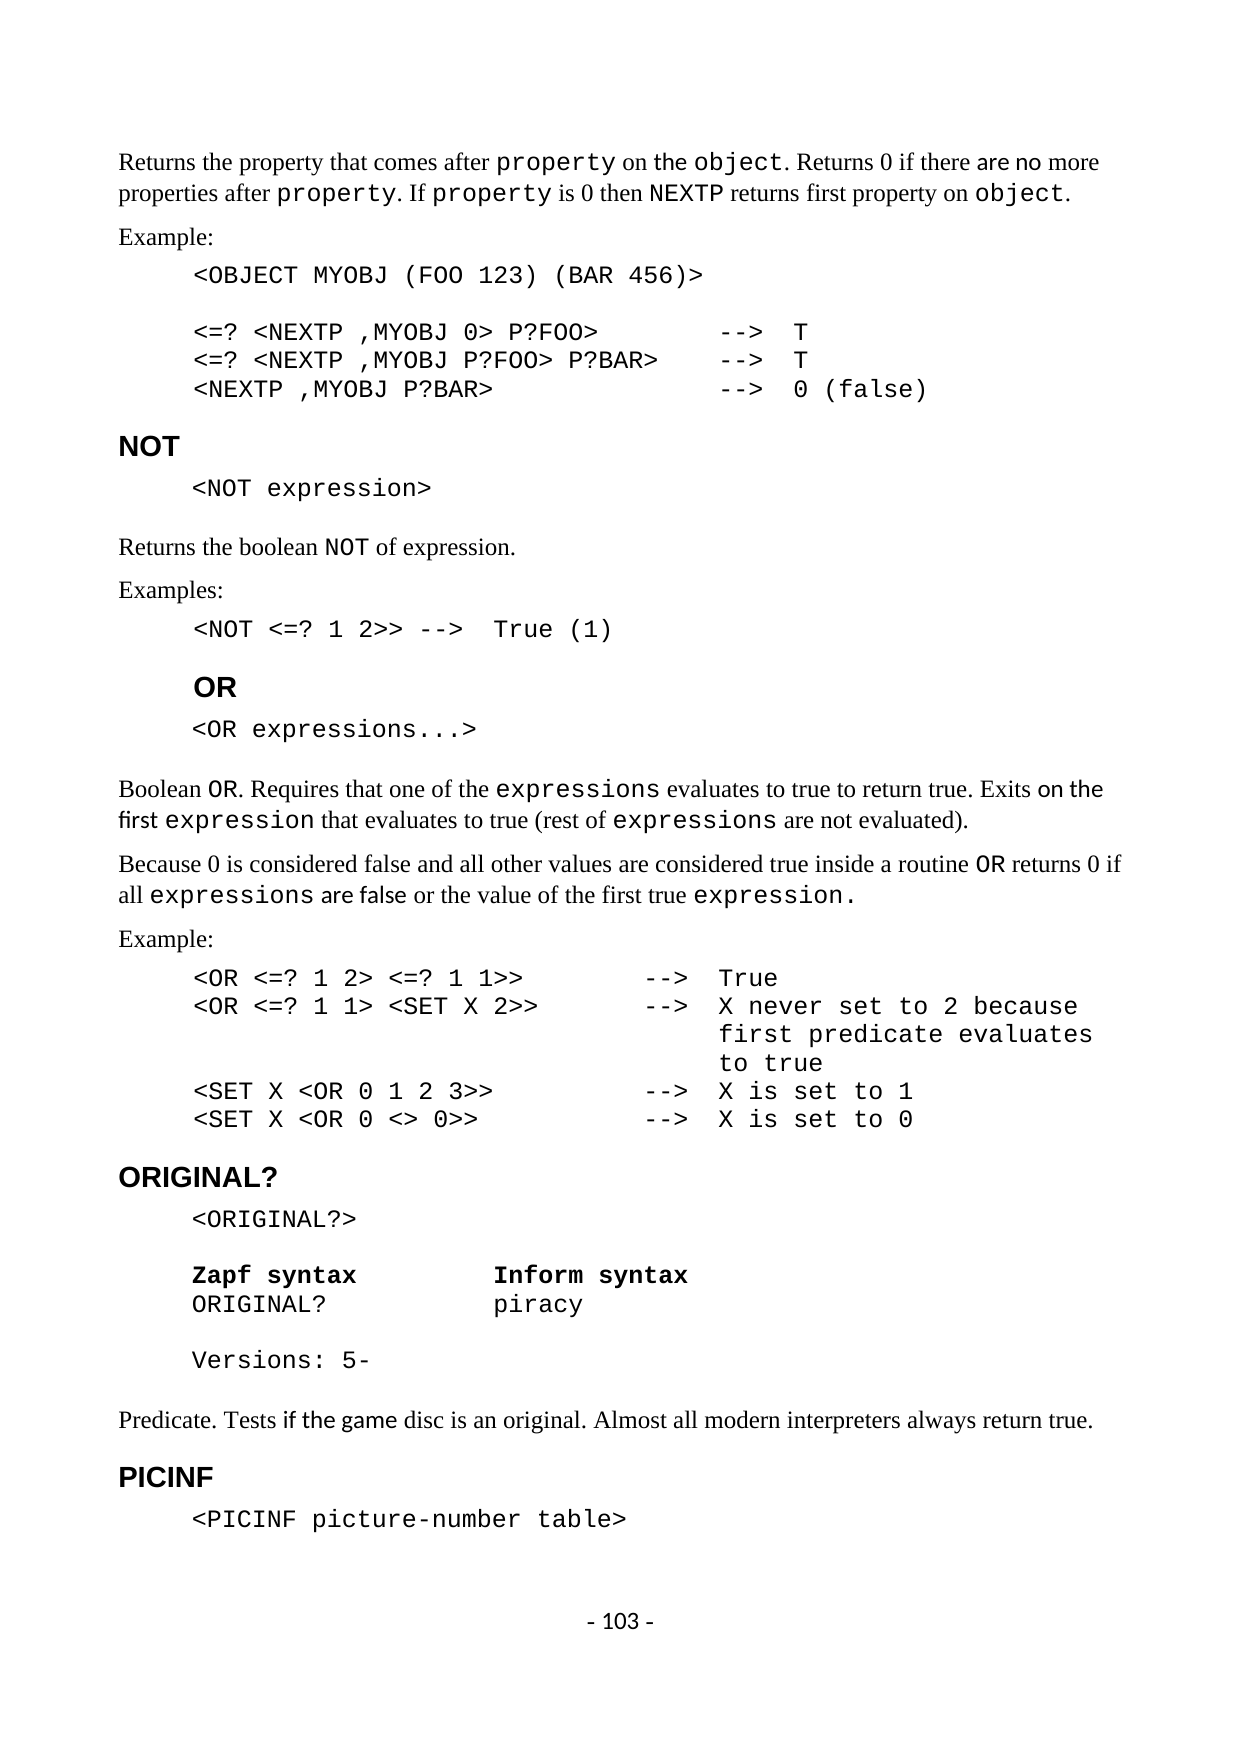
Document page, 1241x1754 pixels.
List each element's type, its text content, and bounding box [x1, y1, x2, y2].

subtitle OR [118, 670, 1122, 704]
text Example: [118, 924, 1122, 953]
text <ORIGINAL?> [192, 1206, 1122, 1234]
text Predicate. Tests if the game disc is an original. Almost all modern interpreters always return true. [118, 1404, 1122, 1435]
text <OR expressions...> [192, 716, 1122, 744]
subtitle ORIGINAL? [43, 1160, 1122, 1194]
text Returns the property that comes after property on the object. Returns 0 if there are no more properties after property. If property is 0 then NEXTP returns first property on object. [118, 146, 1122, 209]
text <PICINF picture-number table> [192, 1506, 1122, 1534]
text <OR <=? 1 2> <=? 1 1>> --> True <OR <=? 1 1> <SET X 2>> --> X never set to 2 because first predicate evaluates to true <SET X <OR 0 1 2 3>> --> X is set to 1 <SET X <OR 0 <> 0>> --> X is set to 0 [118, 965, 1122, 1135]
subtitle NOT [43, 429, 1122, 463]
text <NOT expression> [192, 476, 1122, 504]
text Versions: 5- [192, 1348, 1122, 1376]
text Boolean OR. Requires that one of the expressions evaluates to true to return true. Exits on the first expression that evaluates to true (rest of expressions are not evaluated). [118, 773, 1122, 836]
text ORIGINAL? piracy [192, 1291, 1122, 1319]
text <NOT <=? 1 2>> --> True (1) [118, 617, 1122, 645]
text Because 0 is considered false and all other values are considered true inside a routine OR returns 0 if all expressions are false or the value of the first true expression. [118, 849, 1122, 911]
text Example: [118, 222, 1122, 250]
text <OBJECT MYOBJ (FOO 123) (BAR 456)> <=? <NEXTP ,MYOBJ 0> P?FOO> --> T <=? <NEXTP ,MYOBJ P?FOO> P?BAR> --> T <NEXTP ,MYOBJ P?BAR> --> 0 (false) [118, 263, 1122, 404]
subtitle PICINF [43, 1460, 1122, 1494]
text Examples: [118, 576, 1122, 604]
text Returns the boolean NOT of expression. [118, 532, 1122, 563]
text Zapf syntax Inform syntax [192, 1263, 1122, 1291]
